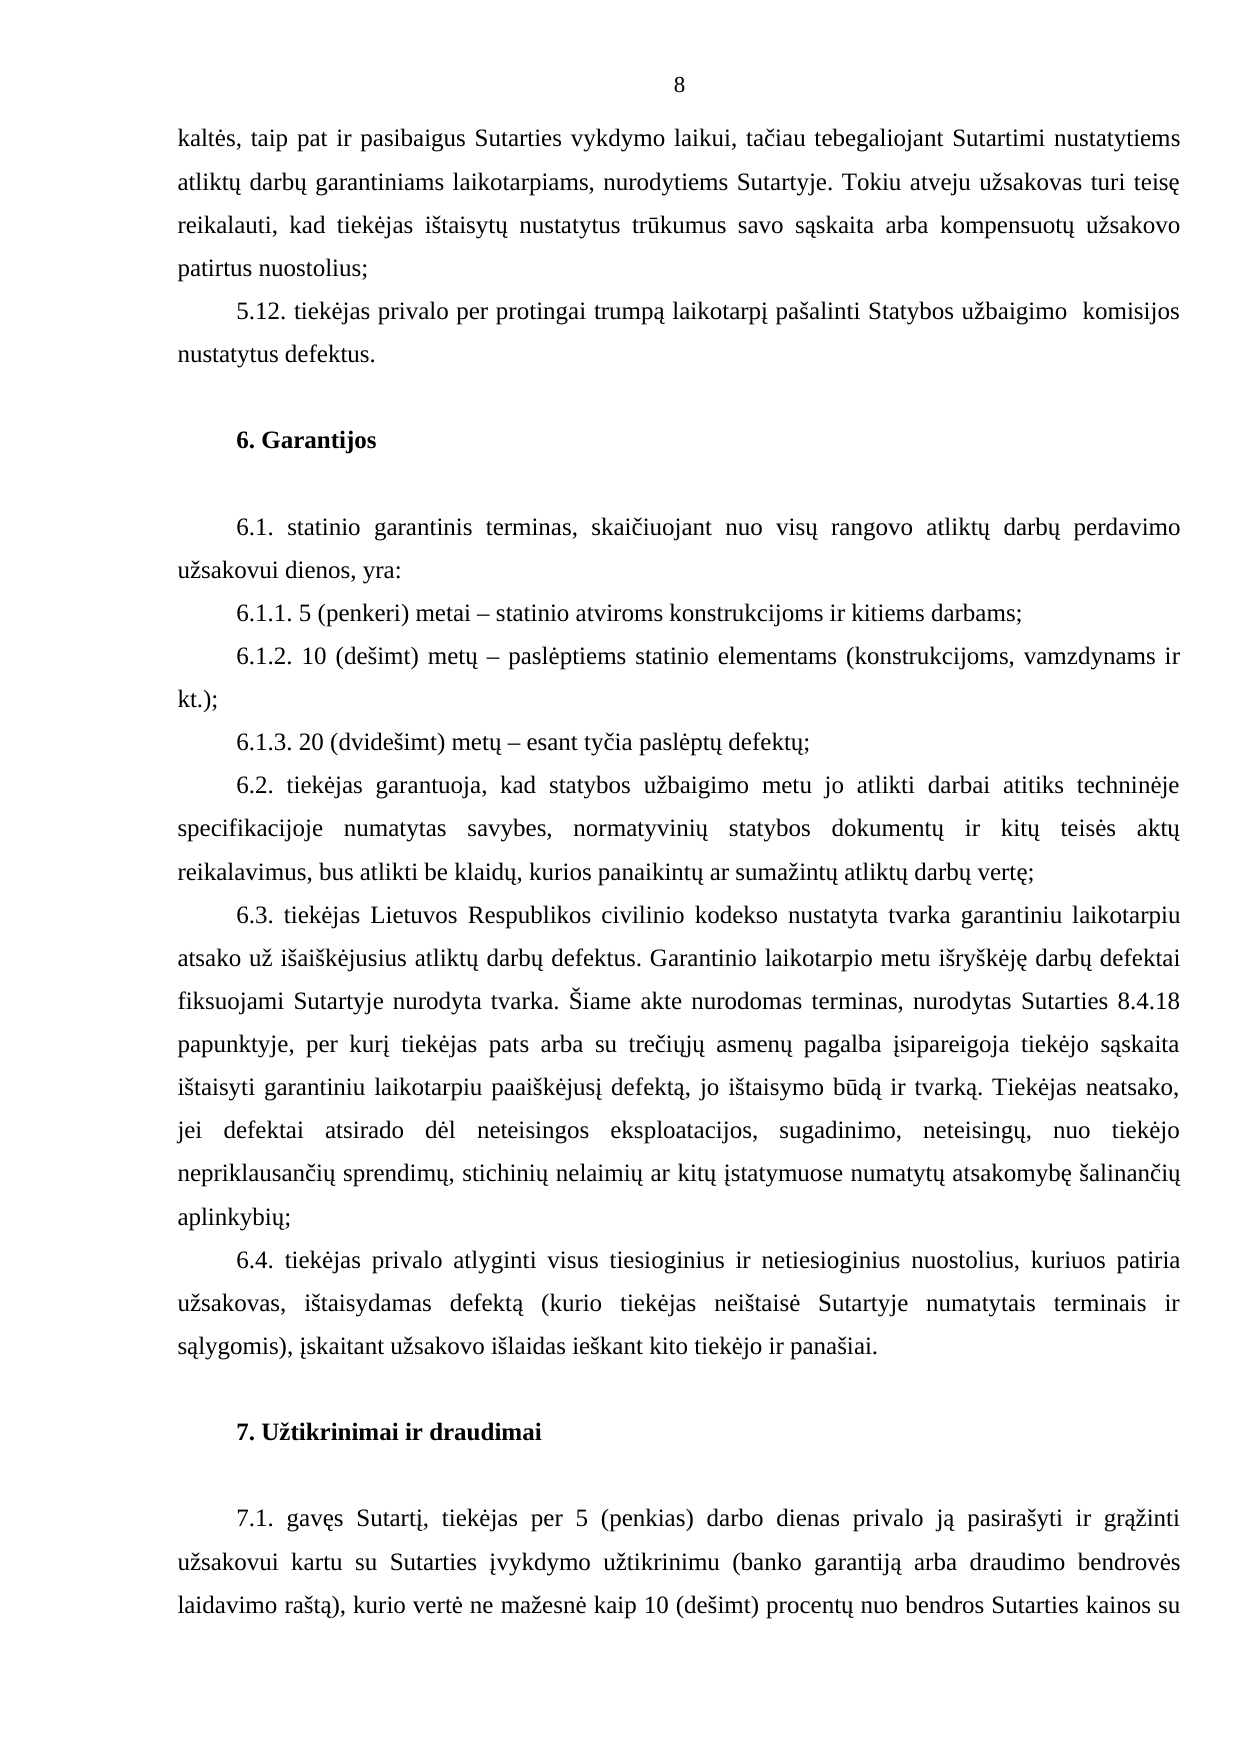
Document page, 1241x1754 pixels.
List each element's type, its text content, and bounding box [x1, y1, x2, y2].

text 6.1. statinio garantinis terminas, skaičiuojant nuo visų rangovo atliktų darbų perdavimo užsakovui dienos, yra: [177, 512, 1181, 583]
text 6.4. tiekėjas privalo atlyginti visus tiesioginius ir netiesioginius nuostolius, kuriuos patiria užsakovas, ištaisydamas defektą (kurio tiekėjas neištaisė Sutartyje numatytais terminais ir sąlygomis), įskaitant užsakovo išlaidas ieškant kito tiekėjo ir panašiai. [177, 1245, 1181, 1360]
text 6.3. tiekėjas Lietuvos Respublikos civilinio kodekso nustatyta tvarka garantiniu laikotarpiu atsako už išaiškėjusius atliktų darbų defektus. Garantinio laikotarpio metu išryškėję darbų defektai fiksuojami Sutartyje nurodyta tvarka. Šiame akte nurodomas terminas, nurodytas Sutarties 8.4.18 papunktyje, per kurį tiekėjas pats arba su trečiųjų asmenų pagalba įsipareigoja tiekėjo sąskaita ištaisyti garantiniu laikotarpiu paaiškėjusį defektą, jo ištaisymo būdą ir tvarką. Tiekėjas neatsako, jei defektai atsirado dėl neteisingos eksploatacijos, sugadinimo, neteisingų, nuo tiekėjo nepriklausančių sprendimų, stichinių nelaimių ar kitų įstatymuose numatytų atsakomybę šalinančių aplinkybių; [177, 900, 1181, 1230]
text kaltės, taip pat ir pasibaigus Sutarties vykdymo laikui, tačiau tebegaliojant Sutartimi nustatytiems atliktų darbų garantiniams laikotarpiams, nurodytiems Sutartyje. Tokiu atveju užsakovas turi teisę reikalauti, kad tiekėjas ištaisytų nustatytus trūkumus savo sąskaita arba kompensuotų užsakovo patirtus nuostolius; [177, 123, 1181, 282]
text 6.2. tiekėjas garantuoja, kad statybos užbaigimo metu jo atlikti darbai atitiks techninėje specifikacijoje numatytas savybes, normatyvinių statybos dokumentų ir kitų teisės aktų reikalavimus, bus atlikti be klaidų, kurios panaikintų ar sumažintų atliktų darbų vertę; [177, 770, 1181, 885]
text 7. Užtikrinimai ir draudimai [177, 1417, 1181, 1446]
text 7.1. gavęs Sutartį, tiekėjas per 5 (penkias) darbo dienas privalo ją pasirašyti ir grąžinti užsakovui kartu su Sutarties įvykdymo užtikrinimu (banko garantiją arba draudimo bendrovės laidavimo raštą), kurio vertė ne mažesnė kaip 10 (dešimt) procentų nuo bendros Sutarties kainos su [177, 1503, 1181, 1618]
text 6. Garantijos [177, 425, 1181, 454]
text 6.1.1. 5 (penkeri) metai – statinio atviroms konstrukcijoms ir kitiems darbams; [177, 598, 1181, 627]
text 5.12. tiekėjas privalo per protingai trumpą laikotarpį pašalinti Statybos užbaigimo komisijos nustatytus defektus. [177, 296, 1181, 368]
text 6.1.3. 20 (dvidešimt) metų – esant tyčia paslėptų defektų; [177, 727, 1181, 756]
text 6.1.2. 10 (dešimt) metų – paslėptiems statinio elementams (konstrukcijoms, vamzdynams ir kt.); [177, 641, 1181, 713]
